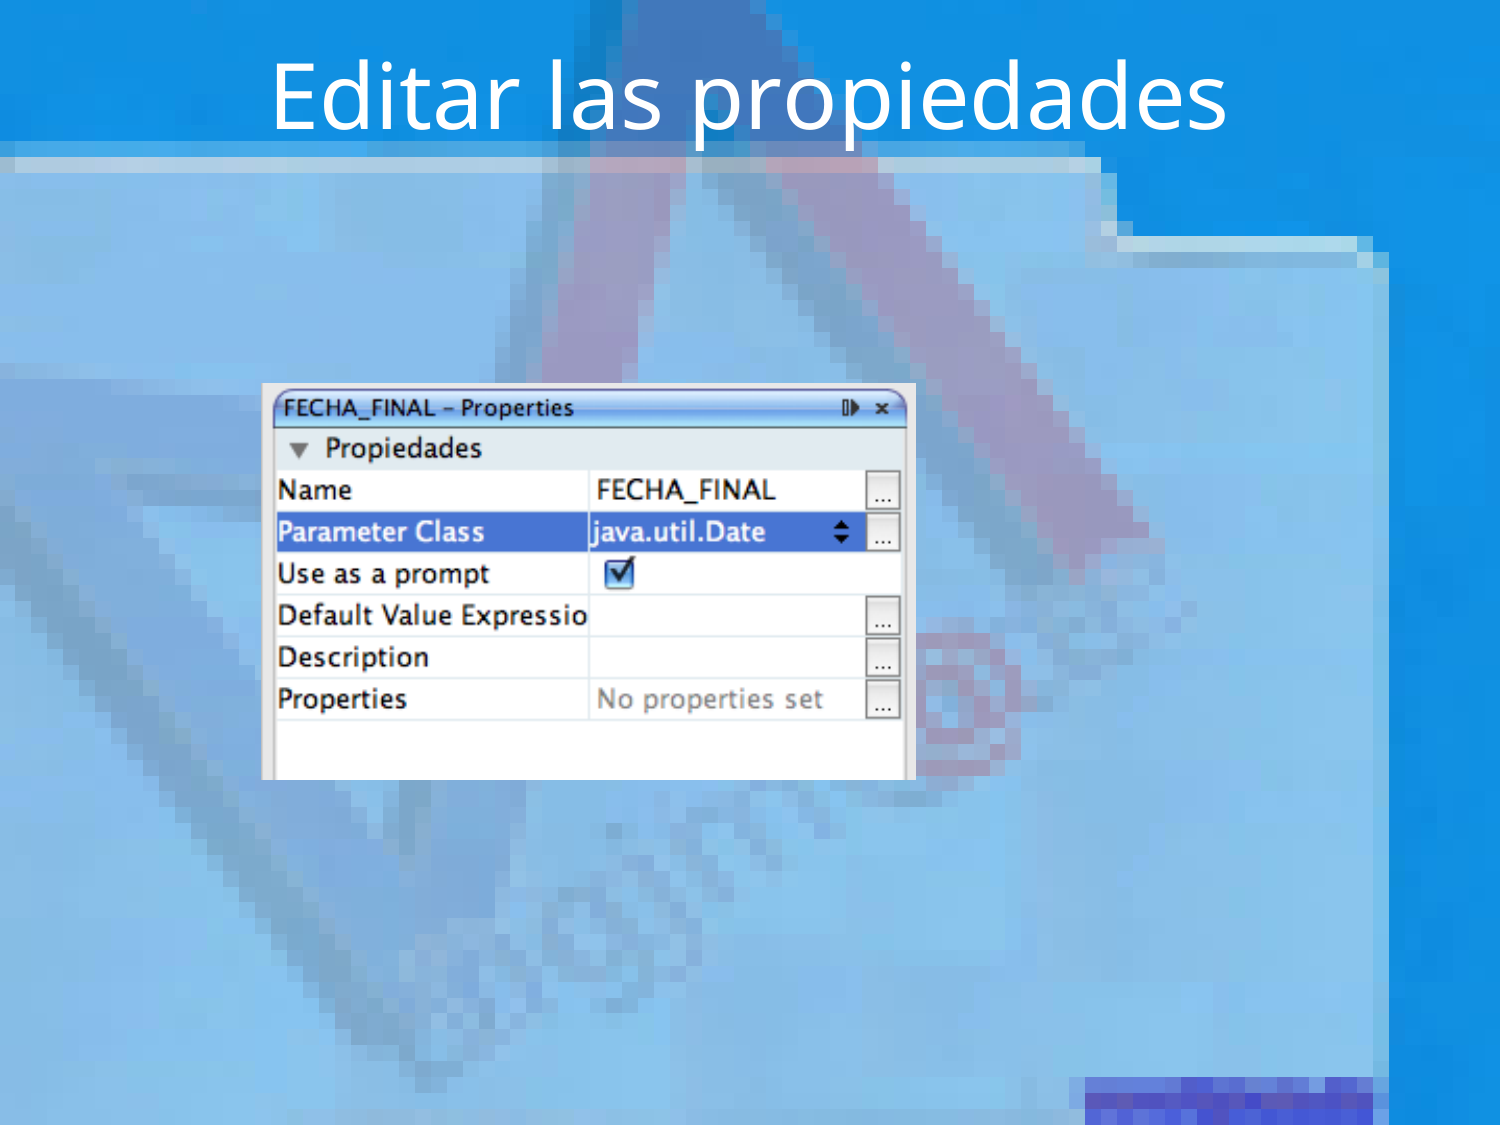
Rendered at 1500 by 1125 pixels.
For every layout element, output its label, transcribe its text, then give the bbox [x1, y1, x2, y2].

title Editar las propiedades [112, 0, 1388, 214]
picture [0, 0, 1500, 1125]
